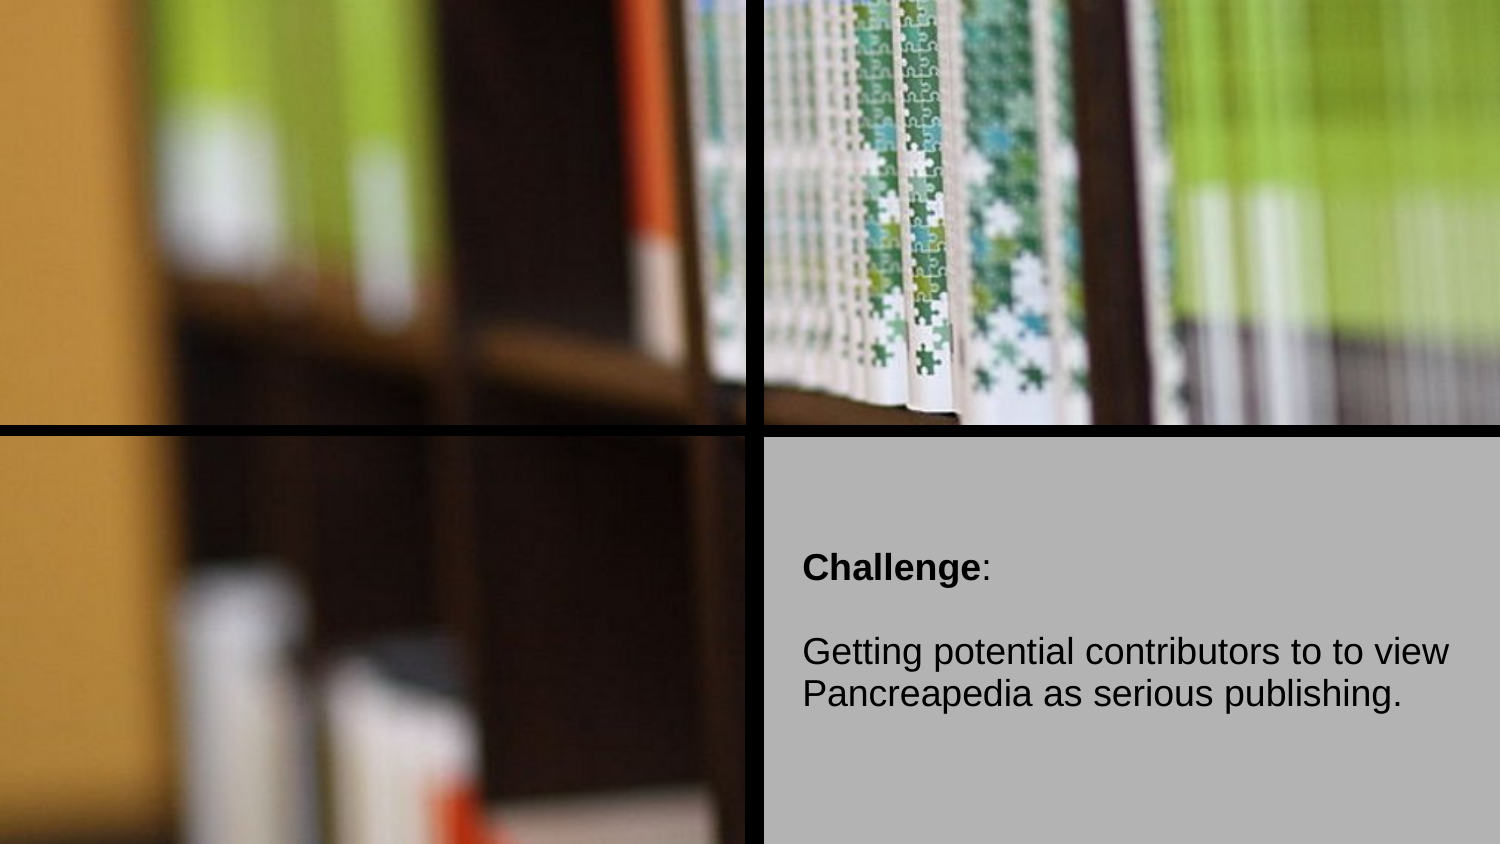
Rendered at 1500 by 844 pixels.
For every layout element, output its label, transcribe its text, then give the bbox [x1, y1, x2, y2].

text_box [763, 436, 1500, 844]
text_box Challenge: Getting potential contributors to to view Pancreapedia as serious publishing. [787, 538, 1500, 759]
picture [0, 0, 1500, 844]
